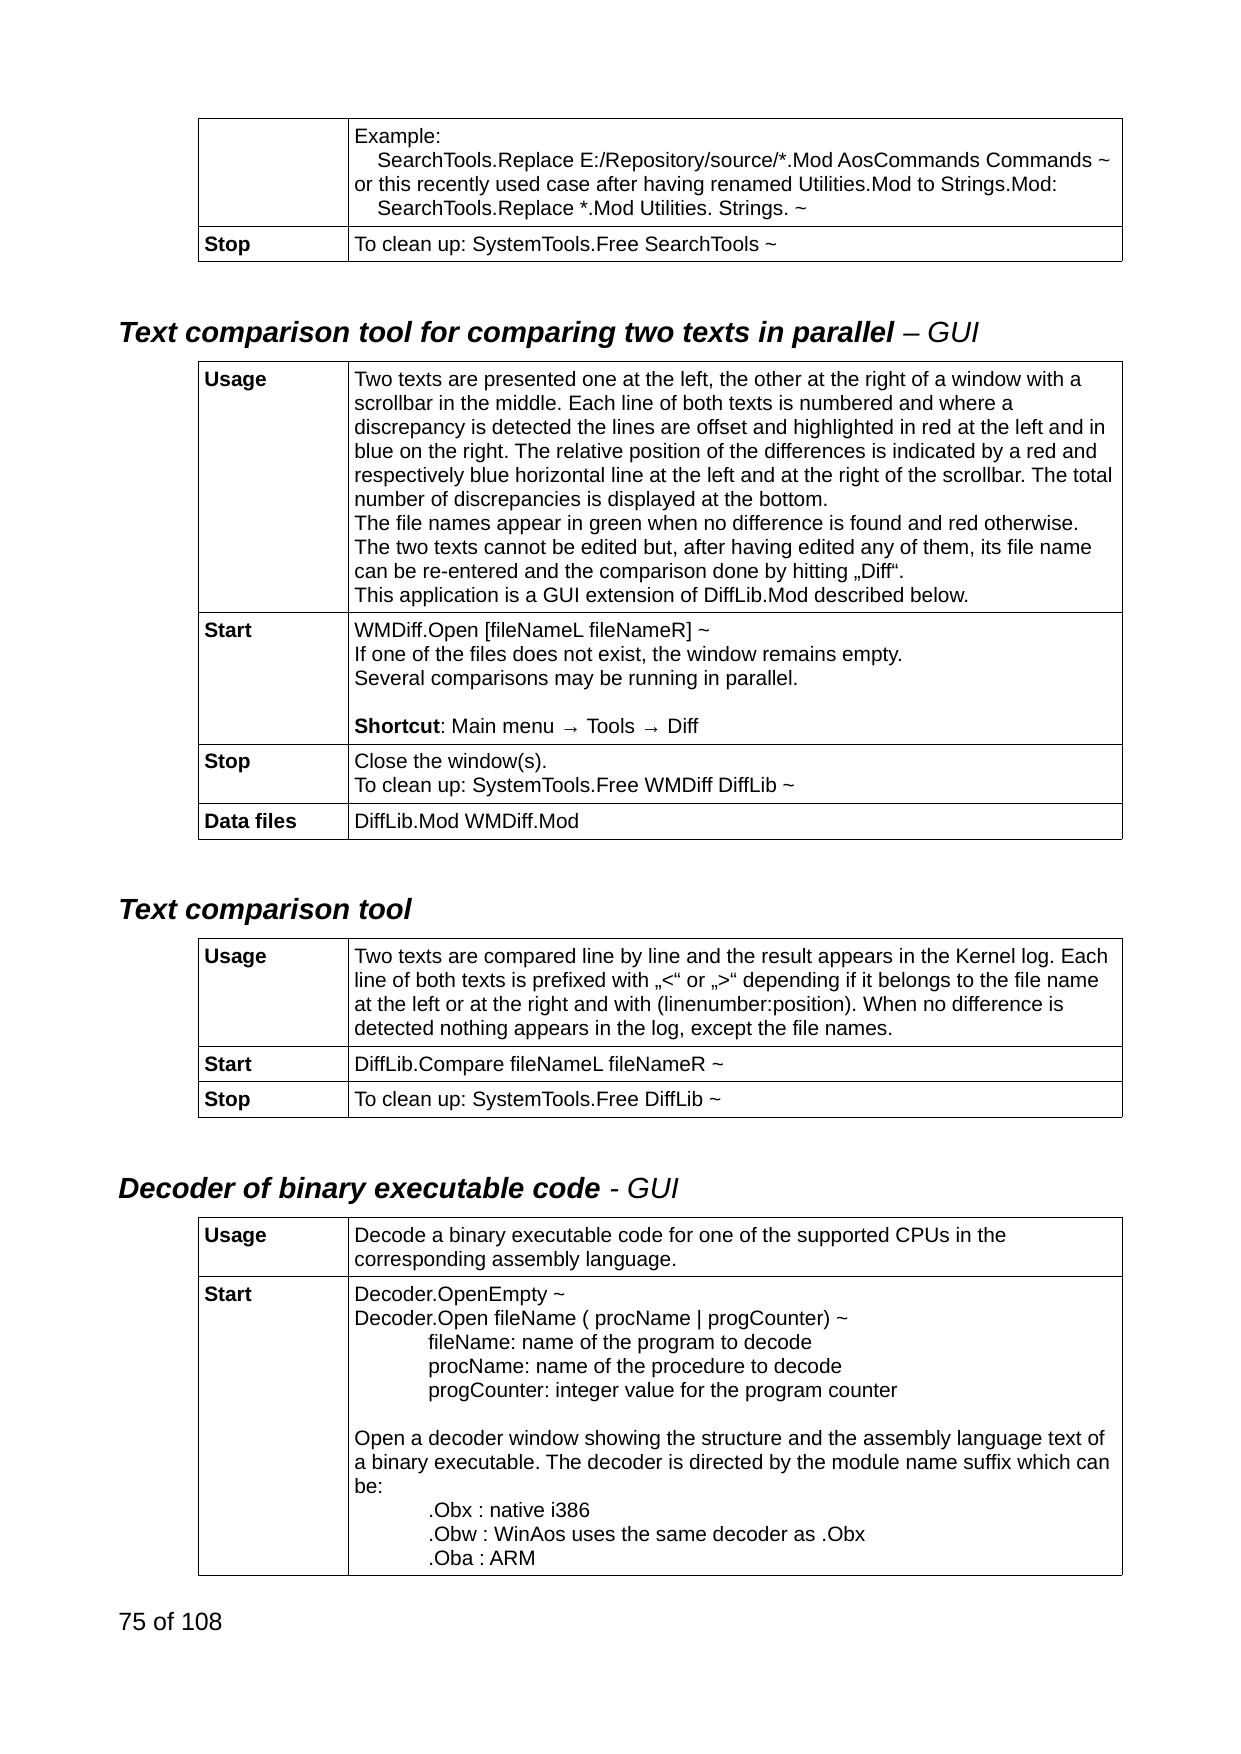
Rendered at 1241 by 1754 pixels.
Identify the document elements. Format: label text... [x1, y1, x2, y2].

table_cell Example: SearchTools.Replace E:/Repository/source/*.Mod AosCommands Commands ~ or this recently used case after having renamed Utilities.Mod to Strings.Mod: SearchTools.Replace *.Mod Utilities. Strings. ~ [349, 119, 1122, 226]
table_header Usage [199, 1218, 348, 1276]
table_cell Start [199, 1047, 348, 1081]
table_cell Start [199, 1277, 348, 1575]
table_header Usage [199, 362, 348, 612]
table_cell Start [199, 613, 348, 743]
table_cell Stop [199, 227, 348, 261]
table_cell To clean up: SystemTools.Free DiffLib ~ [349, 1082, 1122, 1117]
table_header Decode a binary executable code for one of the supported CPUs in the corresponding assembly language. [349, 1218, 1122, 1276]
table_cell [199, 119, 348, 226]
subtitle Text comparison tool for comparing two texts in parallel – GUI [118, 315, 1122, 348]
table_cell To clean up: SystemTools.Free SearchTools ~ [349, 227, 1122, 261]
table_cell Data files [199, 804, 348, 838]
table_cell WMDiff.Open [fileNameL fileNameR] ~ If one of the files does not exist, the window remains empty. Several comparisons may be running in parallel. Shortcut: Main menu → Tools → Diff [349, 613, 1122, 743]
table_header Two texts are compared line by line and the result appears in the Kernel log. Each line of both texts is prefixed with „<“ or „>“ depending if it belongs to the file name at the left or at the right and with (linenumber:position). When no difference is detected nothing appears in the log, except the file names. [349, 939, 1122, 1046]
subtitle Decoder of binary executable code - GUI [118, 1171, 1122, 1204]
table_cell Decoder.OpenEmpty ~ Decoder.Open fileName ( procName | progCounter) ~ fileName: name of the program to decode procName: name of the procedure to decode progCounter: integer value for the program counter Open a decoder window showing the structure and the assembly language text of a binary executable. The decoder is directed by the module name suffix which can be: .Obx : native i386 .Obw : WinAos uses the same decoder as .Obx .Oba : ARM [349, 1277, 1122, 1575]
table_cell DiffLib.Mod WMDiff.Mod [349, 804, 1122, 838]
table_cell Close the window(s). To clean up: SystemTools.Free WMDiff DiffLib ~ [349, 745, 1122, 803]
subtitle Text comparison tool [118, 892, 1122, 926]
table_cell Stop [199, 745, 348, 803]
table_cell DiffLib.Compare fileNameL fileNameR ~ [349, 1047, 1122, 1081]
table_header Usage [199, 939, 348, 1046]
table_cell Stop [199, 1082, 348, 1117]
table_header Two texts are presented one at the left, the other at the right of a window with a scrollbar in the middle. Each line of both texts is numbered and where a discrepancy is detected the lines are offset and highlighted in red at the left and in blue on the right. The relative position of the differences is indicated by a red and respectively blue horizontal line at the left and at the right of the scrollbar. The total number of discrepancies is displayed at the bottom. The file names appear in green when no difference is found and red otherwise. The two texts cannot be edited but, after having edited any of them, its file name can be re-entered and the comparison done by hitting „Diff“. This application is a GUI extension of DiffLib.Mod described below. [349, 362, 1122, 612]
